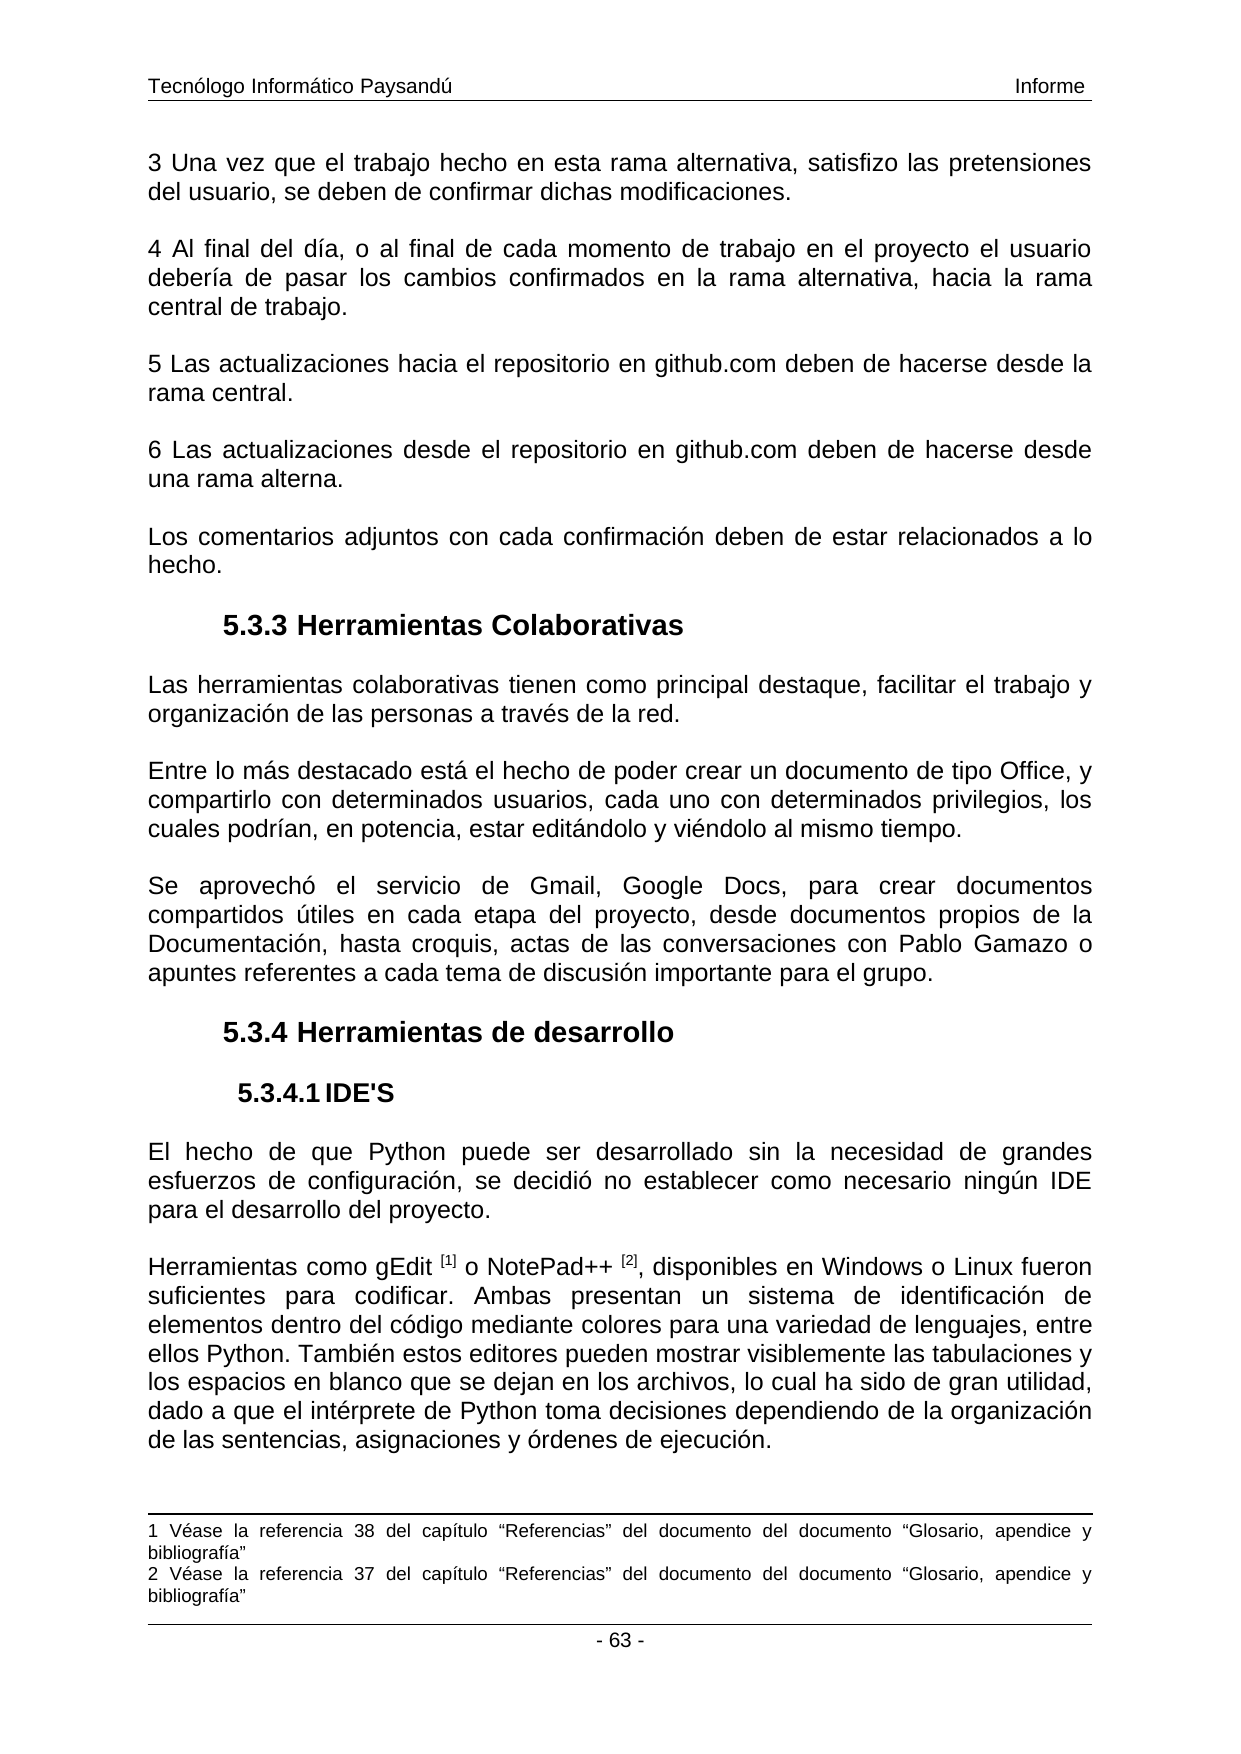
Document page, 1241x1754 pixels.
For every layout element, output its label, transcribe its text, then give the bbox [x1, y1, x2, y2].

text Herramientas como gEdit [] o NotePad++ [], disponibles en Windows o Linux fueron suficientes para codificar. Ambas presentan un sistema de identificación de elementos dentro del código mediante colores para una variedad de lenguajes, entre ellos Python. También estos editores pueden mostrar visiblemente las tabulaciones y los espacios en blanco que se dejan en los archivos, lo cual ha sido de gran utilidad, dado a que el intérprete de Python toma decisiones dependiendo de la organización de las sentencias, asignaciones y órdenes de ejecución. [148, 1252, 1092, 1453]
text Las herramientas colaborativas tienen como principal destaque, facilitar el trabajo y organización de las personas a través de la red. [148, 670, 1092, 727]
text 5 Las actualizaciones hacia el repositorio en github.com deben de hacerse desde la rama central. [148, 349, 1092, 406]
text El hecho de que Python puede ser desarrollado sin la necesidad de grandes esfuerzos de configuración, se decidió no establecer como necesario ningún IDE para el desarrollo del proyecto. [148, 1137, 1092, 1223]
text 4 Al final del día, o al final de cada momento de trabajo en el proyecto el usuario debería de pasar los cambios confirmados en la rama alternativa, hacia la rama central de trabajo. [148, 234, 1092, 320]
text 6 Las actualizaciones desde el repositorio en github.com deben de hacerse desde una rama alterna. [148, 435, 1092, 493]
text Se aprovechó el servicio de Gmail, Google Docs, para crear documentos compartidos útiles en cada etapa del proyecto, desde documentos propios de la Documentación, hasta croquis, actas de las conversaciones con Pablo Gamazo o apuntes referentes a cada tema de discusión importante para el grupo. [148, 871, 1092, 986]
subtitle IDE'S [237, 1077, 1092, 1108]
text 3 Una vez que el trabajo hecho en esta rama alternativa, satisfizo las pretensiones del usuario, se deben de confirmar dichas modificaciones. [148, 148, 1092, 205]
text Los comentarios adjuntos con cada confirmación deben de estar relacionados a lo hecho. [148, 521, 1092, 579]
text Entre lo más destacado está el hecho de poder crear un documento de tipo Office, y compartirlo con determinados usuarios, cada uno con determinados privilegios, los cuales podrían, en potencia, estar editándolo y viéndolo al mismo tiempo. [148, 756, 1092, 842]
text Véase la referencia 37 del capítulo “Referencias” del documento del documento “Glosario, apendice y bibliografía” [148, 1563, 1092, 1606]
subtitle Herramientas Colaborativas [223, 608, 1092, 641]
text Véase la referencia 38 del capítulo “Referencias” del documento del documento “Glosario, apendice y bibliografía” [148, 1520, 1092, 1563]
subtitle Herramientas de desarrollo [223, 1015, 1092, 1048]
